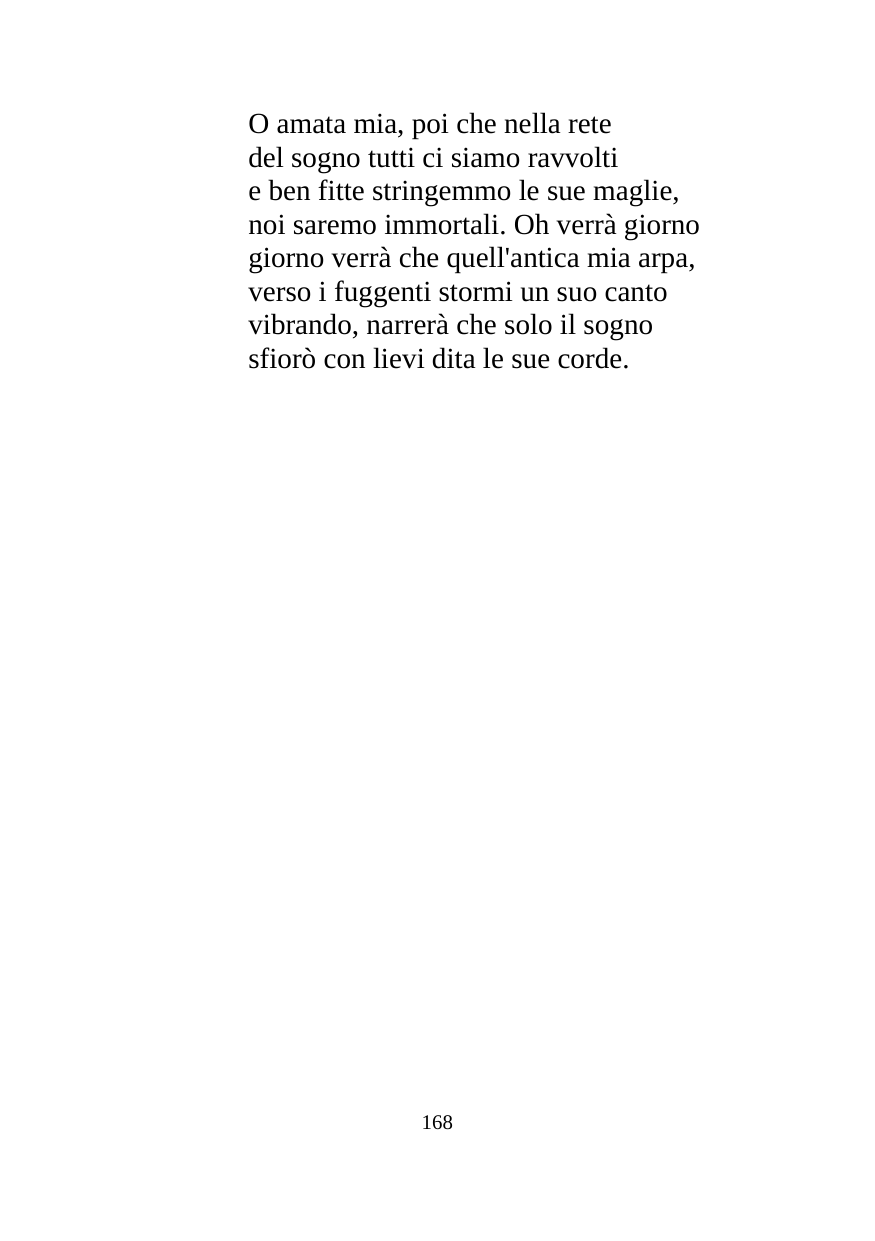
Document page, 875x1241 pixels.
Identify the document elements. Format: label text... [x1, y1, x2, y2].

text O amata mia, poi che nella rete del sogno tutti ci siamo ravvolti e ben fitte stringemmo le sue maglie, noi saremo immortali. Oh verrà giorno giorno verrà che quell'antica mia arpa, verso i fuggenti stormi un suo canto vibrando, narrerà che solo il sogno sfiorò con lievi dita le sue corde. [248, 106, 768, 374]
